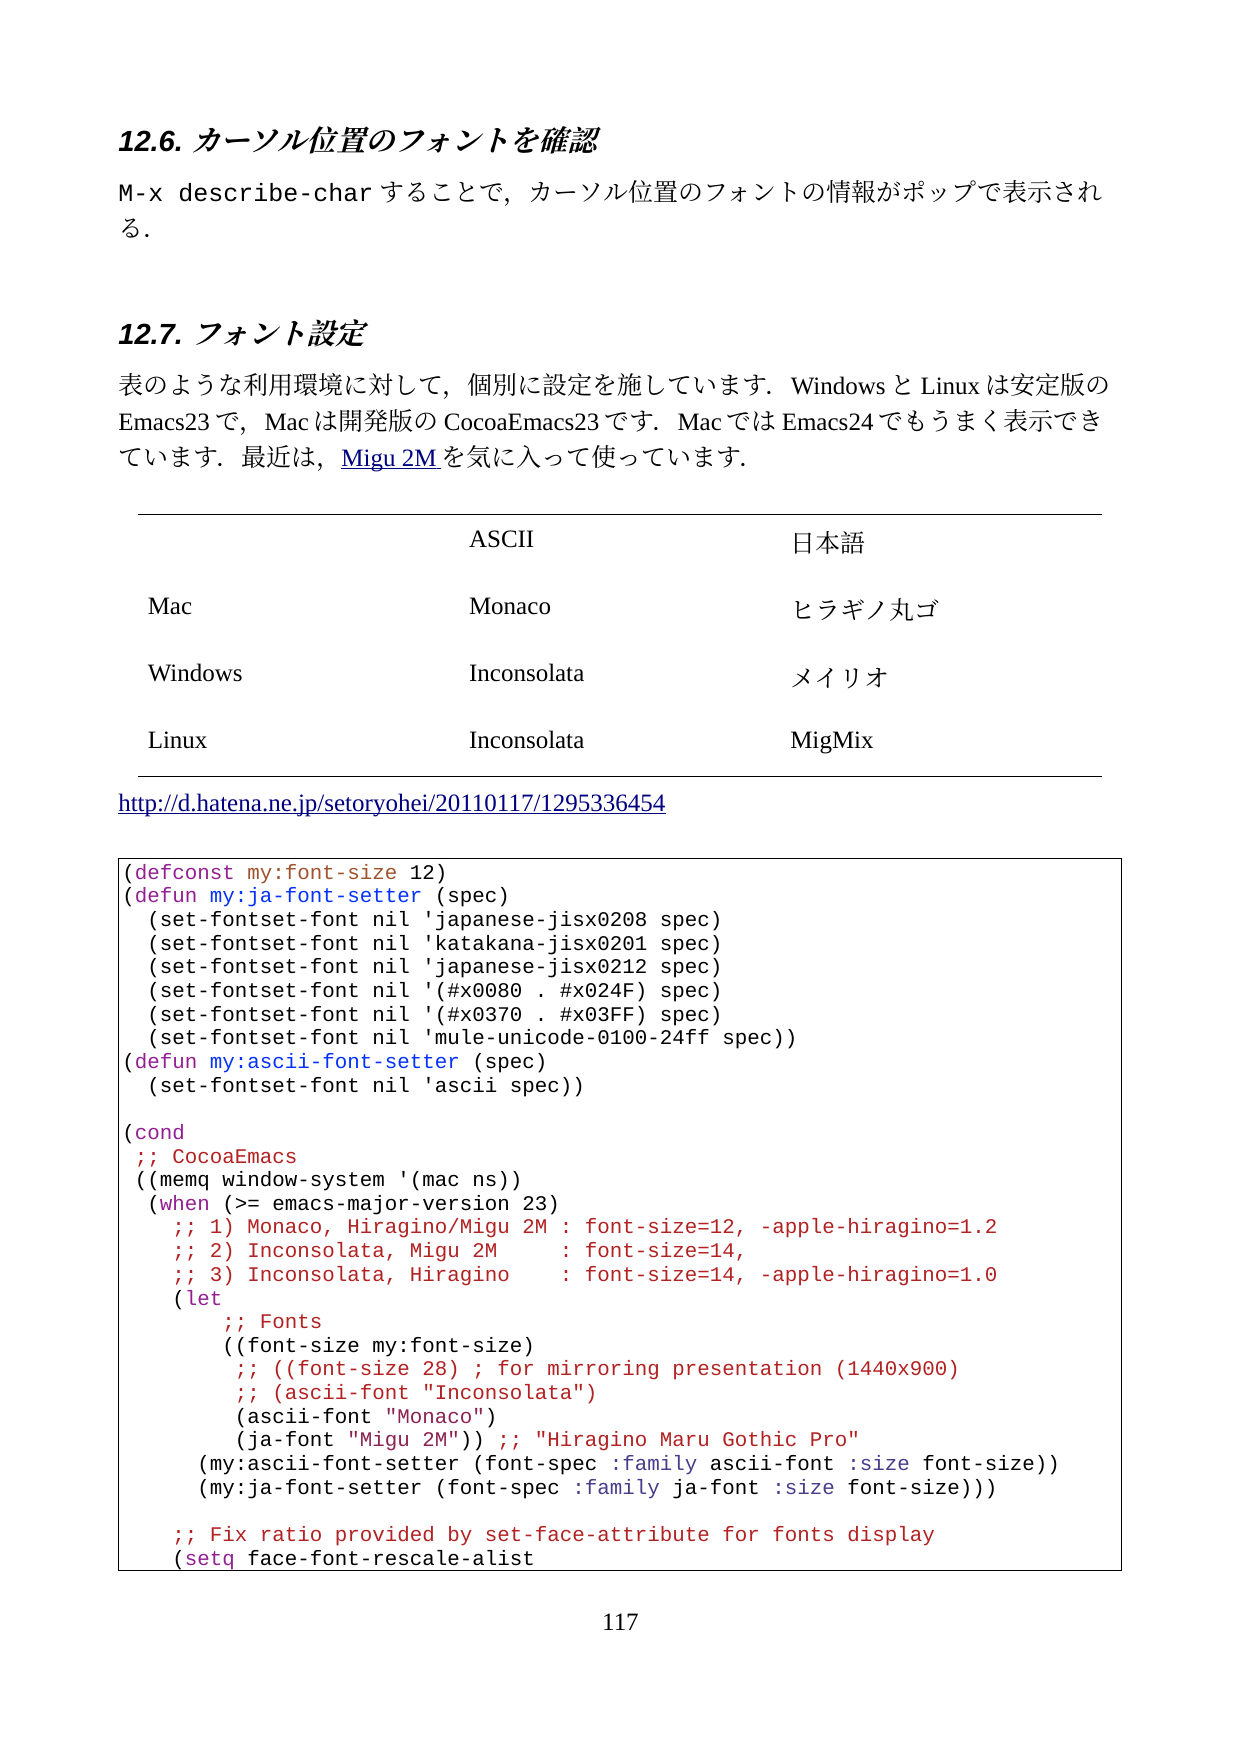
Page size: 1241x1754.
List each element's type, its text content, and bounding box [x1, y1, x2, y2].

text (my:ja-font-setter (font-spec :family ja-font :size font-size))) [119, 1473, 1121, 1496]
text (cond [119, 1118, 1121, 1142]
text ;; 2) Inconsolata, Migu 2M : font-size=14, [119, 1236, 1121, 1260]
text (ja-font "Migu 2M")) ;; "Hiragino Maru Gothic Pro" [119, 1425, 1121, 1449]
text (set-fontset-font nil '(#x0370 . #x03FF) spec) [119, 1000, 1121, 1023]
text (set-fontset-font nil 'katakana-jisx0201 spec) [119, 929, 1121, 952]
text ;; ((font-size 28) ; for mirroring presentation (1440x900) [119, 1354, 1121, 1378]
text ;; 3) Inconsolata, Hiragino : font-size=14, -apple-hiragino=1.0 [119, 1260, 1121, 1283]
table_cell ヒラギノ丸ゴ [781, 582, 1102, 649]
text (when (>= emacs-major-version 23) [119, 1189, 1121, 1213]
text (set-fontset-font nil 'japanese-jisx0208 spec) [119, 905, 1121, 929]
text (set-fontset-font nil '(#x0080 . #x024F) spec) [119, 976, 1121, 1000]
text (set-fontset-font nil 'ascii spec)) [119, 1071, 1121, 1094]
text ;; (ascii-font "Inconsolata") [119, 1378, 1121, 1402]
text ;; Fix ratio provided by set-face-attribute for fonts display [119, 1520, 1121, 1544]
text (defun my:ja-font-setter (spec) [119, 882, 1121, 905]
text (my:ascii-font-setter (font-spec :family ascii-font :size font-size)) [119, 1449, 1121, 1473]
table_header 日本語 [781, 515, 1102, 582]
text (setq face-font-rescale-alist [119, 1544, 1121, 1570]
text ;; Fonts [119, 1307, 1121, 1331]
text ((font-size my:font-size) [119, 1331, 1121, 1354]
text ((memq window-system '(mac ns)) [119, 1165, 1121, 1189]
table_cell Inconsolata [460, 649, 781, 716]
subtitle フォント設定 [118, 311, 1122, 353]
text (set-fontset-font nil 'japanese-jisx0212 spec) [119, 952, 1121, 976]
table_cell Mac [138, 582, 459, 649]
text ;; CocoaEmacs [119, 1142, 1121, 1165]
table_cell メイリオ [781, 649, 1102, 716]
text M-x describe-char することで，カーソル位置のフォントの情報がポップで表示される． [118, 172, 1122, 273]
text ;; 1) Monaco, Hiragino/Migu 2M : font-size=12, -apple-hiragino=1.2 [119, 1213, 1121, 1236]
text http://d.hatena.ne.jp/setoryohei/20110117/1295336454 [118, 788, 1122, 845]
text (defun my:ascii-font-setter (spec) [119, 1047, 1121, 1071]
table_cell Windows [138, 649, 459, 716]
table_header ASCII [460, 515, 781, 582]
table_cell MigMix [781, 716, 1102, 776]
table_cell Linux [138, 716, 459, 776]
subtitle カーソル位置のフォントを確認 [118, 118, 1122, 160]
text (let [119, 1283, 1121, 1307]
table_cell Inconsolata [460, 716, 781, 776]
text (set-fontset-font nil 'mule-unicode-0100-24ff spec)) [119, 1023, 1121, 1047]
text (defconst my:font-size 12) [119, 859, 1121, 882]
table_cell Monaco [460, 582, 781, 649]
table_header [138, 515, 459, 582]
text 表のような利用環境に対して，個別に設定を施しています．WindowsとLinuxは安定版のEmacs23で，Macは開発版のCocoaEmacs23です．MacではEmacs24でもうまく表示できています．最近は，Migu 2Mを気に入って使っています． [118, 365, 1122, 502]
text (ascii-font "Monaco") [119, 1402, 1121, 1425]
